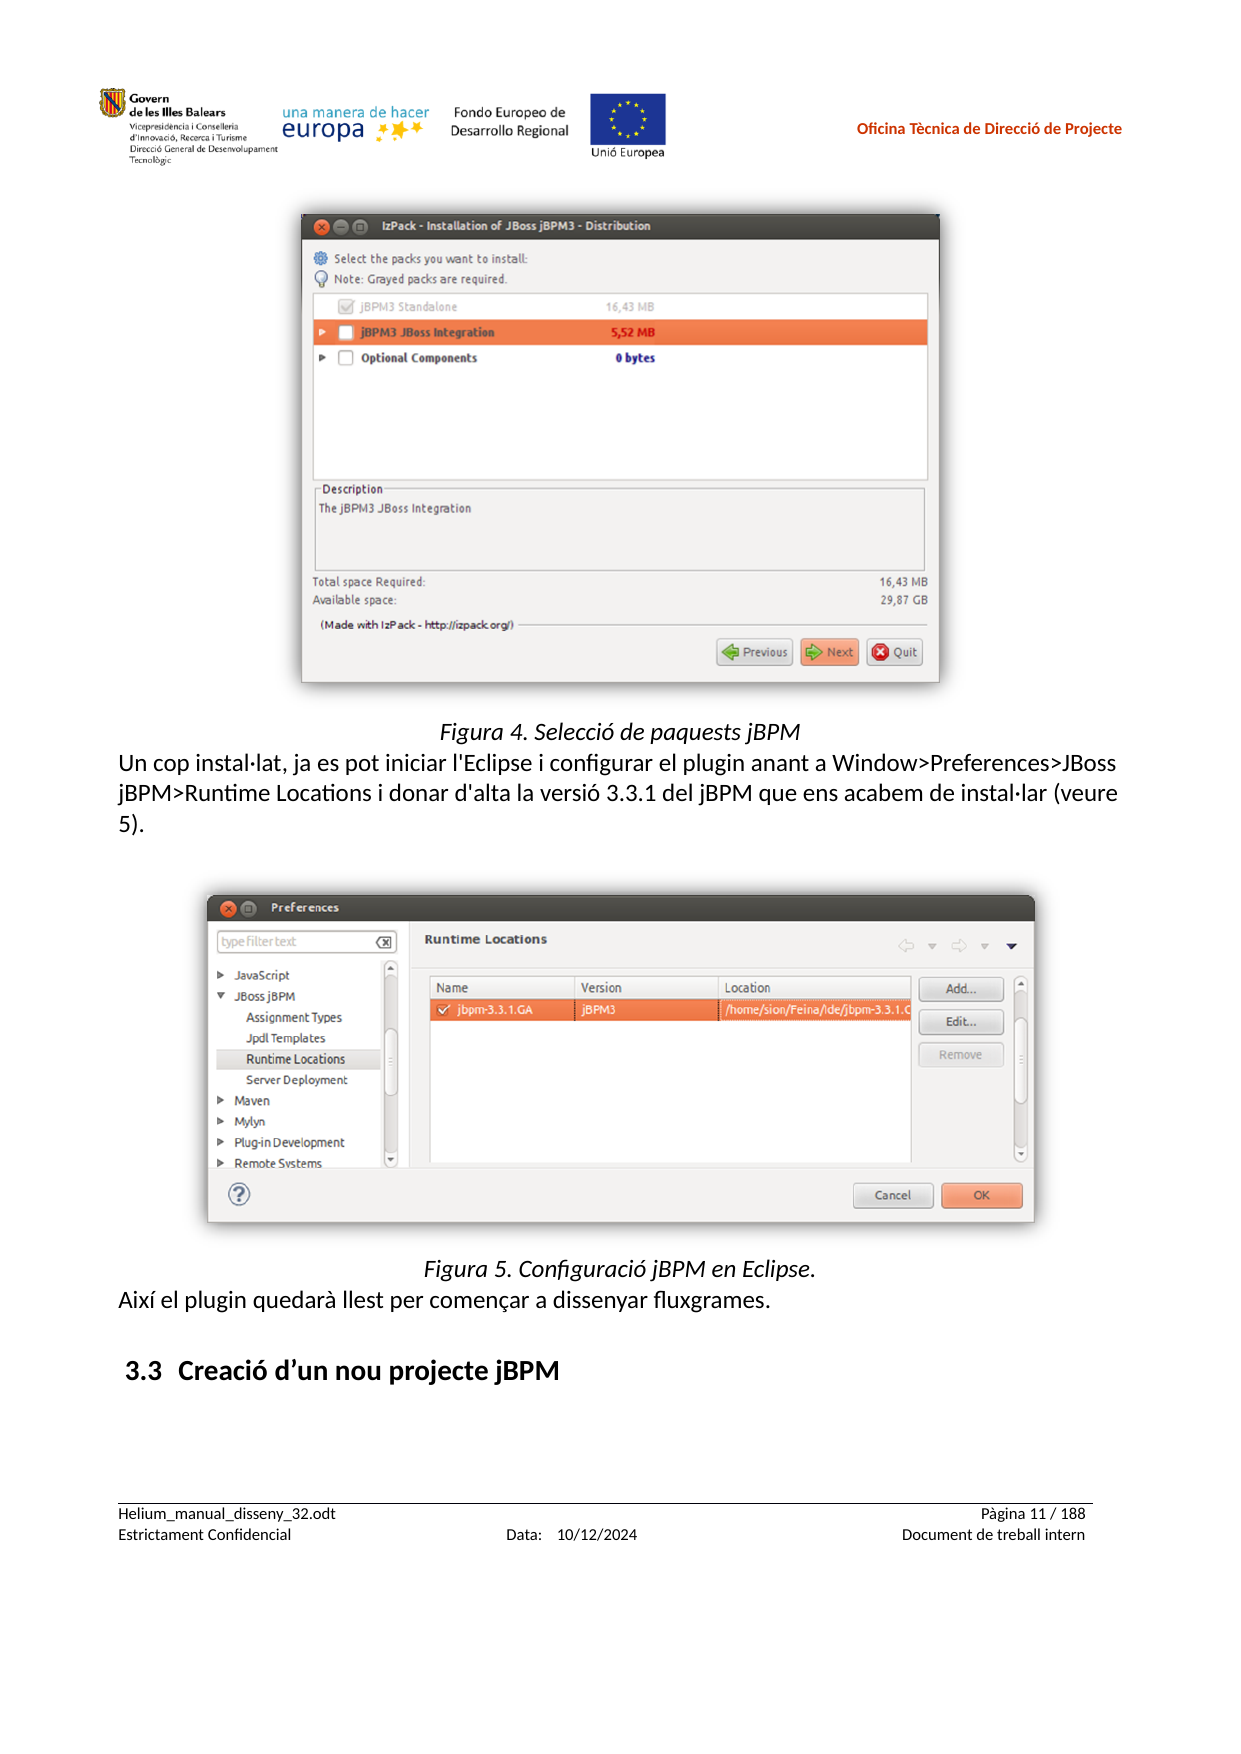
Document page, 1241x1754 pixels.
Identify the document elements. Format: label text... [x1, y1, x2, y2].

text Així el plugin quedarà llest per començar a dissenyar fluxgrames. [118, 851, 1122, 1314]
picture [99, 87, 668, 166]
text Un cop instal·lat, ja es pot iniciar l'Eclipse i configurar el plugin anant a Window>Preferences>JBoss jBPM>Runtime Locations i donar d'alta la versió 3.3.1 del jBPM que ens acabem de instal·lar (veure 5). [118, 168, 1122, 838]
picture [267, 180, 974, 717]
subtitle Creació d’un nou projecte jBPM [118, 1352, 1122, 1388]
picture [175, 863, 1065, 1254]
text Figura 5. Configuració jBPM en Eclipse. [175, 1254, 1065, 1284]
text Figura 4. Selecció de paquests jBPM [267, 717, 973, 747]
